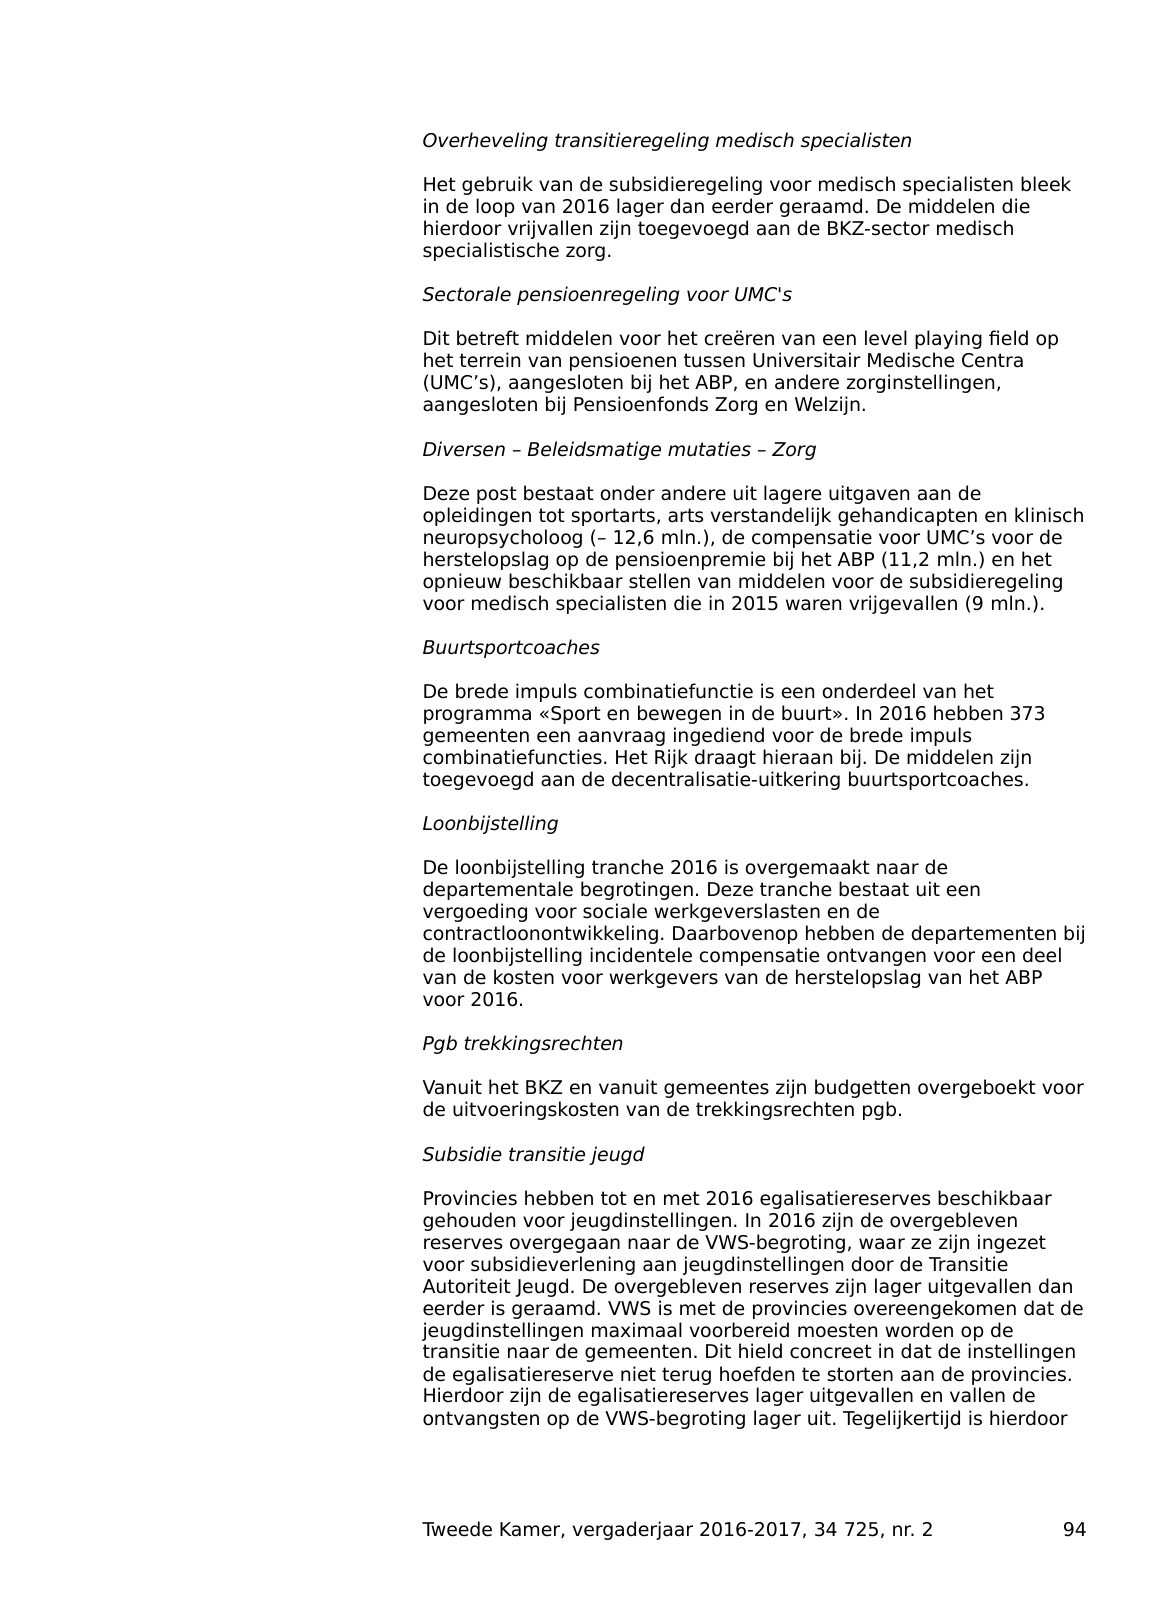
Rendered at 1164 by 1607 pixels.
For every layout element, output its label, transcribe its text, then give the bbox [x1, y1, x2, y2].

text Dit betreft middelen voor het creëren van een level playing field op het terrein van pensioenen tussen Universitair Medische Centra (UMC’s), aangesloten bij het ABP, en andere zorginstellingen, aangesloten bij Pensioenfonds Zorg en Welzijn. [422, 328, 1087, 416]
subtitle Overheveling transitieregeling medisch specialisten [422, 130, 1087, 152]
subtitle Loonbijstelling [422, 813, 1087, 835]
subtitle Buurtsportcoaches [422, 637, 1087, 659]
subtitle Pgb trekkingsrechten [422, 1033, 1087, 1055]
text Provincies hebben tot en met 2016 egalisatiereserves beschikbaar gehouden voor jeugdinstellingen. In 2016 zijn de overgebleven reserves overgegaan naar de VWS-begroting, waar ze zijn ingezet voor subsidieverlening aan jeugdinstellingen door de Transitie Autoriteit Jeugd. De overgebleven reserves zijn lager uitgevallen dan eerder is geraamd. VWS is met de provincies overeengekomen dat de jeugdinstellingen maximaal voorbereid moesten worden op de transitie naar de gemeenten. Dit hield concreet in dat de instellingen de egalisatiereserve niet terug hoefden te storten aan de provincies. Hierdoor zijn de egalisatiereserves lager uitgevallen en vallen de ontvangsten op de VWS-begroting lager uit. Tegelijkertijd is hierdoor [422, 1188, 1087, 1429]
text Deze post bestaat onder andere uit lagere uitgaven aan de opleidingen tot sportarts, arts verstandelijk gehandicapten en klinisch neuropsycholoog (– 12,6 mln.), de compensatie voor UMC’s voor de herstelopslag op de pensioenpremie bij het ABP (11,2 mln.) en het opnieuw beschikbaar stellen van middelen voor de subsidieregeling voor medisch specialisten die in 2015 waren vrijgevallen (9 mln.). [422, 483, 1087, 614]
subtitle Subsidie transitie jeugd [422, 1143, 1087, 1165]
subtitle Diversen – Beleidsmatige mutaties – Zorg [422, 438, 1087, 460]
text De brede impuls combinatiefunctie is een onderdeel van het programma «Sport en bewegen in de buurt». In 2016 hebben 373 gemeenten een aanvraag ingediend voor de brede impuls combinatiefuncties. Het Rijk draagt hieraan bij. De middelen zijn toegevoegd aan de decentralisatie-uitkering buurtsportcoaches. [422, 681, 1087, 791]
text De loonbijstelling tranche 2016 is overgemaakt naar de departementale begrotingen. Deze tranche bestaat uit een vergoeding voor sociale werkgeverslasten en de contractloonontwikkeling. Daarbovenop hebben de departementen bij de loonbijstelling incidentele compensatie ontvangen voor een deel van de kosten voor werkgevers van de herstelopslag van het ABP voor 2016. [422, 857, 1087, 1011]
text Vanuit het BKZ en vanuit gemeentes zijn budgetten overgeboekt voor de uitvoeringskosten van de trekkingsrechten pgb. [422, 1077, 1087, 1121]
text Het gebruik van de subsidieregeling voor medisch specialisten bleek in de loop van 2016 lager dan eerder geraamd. De middelen die hierdoor vrijvallen zijn toegevoegd aan de BKZ-sector medisch specialistische zorg. [422, 174, 1087, 262]
subtitle Sectorale pensioenregeling voor UMC's [422, 284, 1087, 306]
